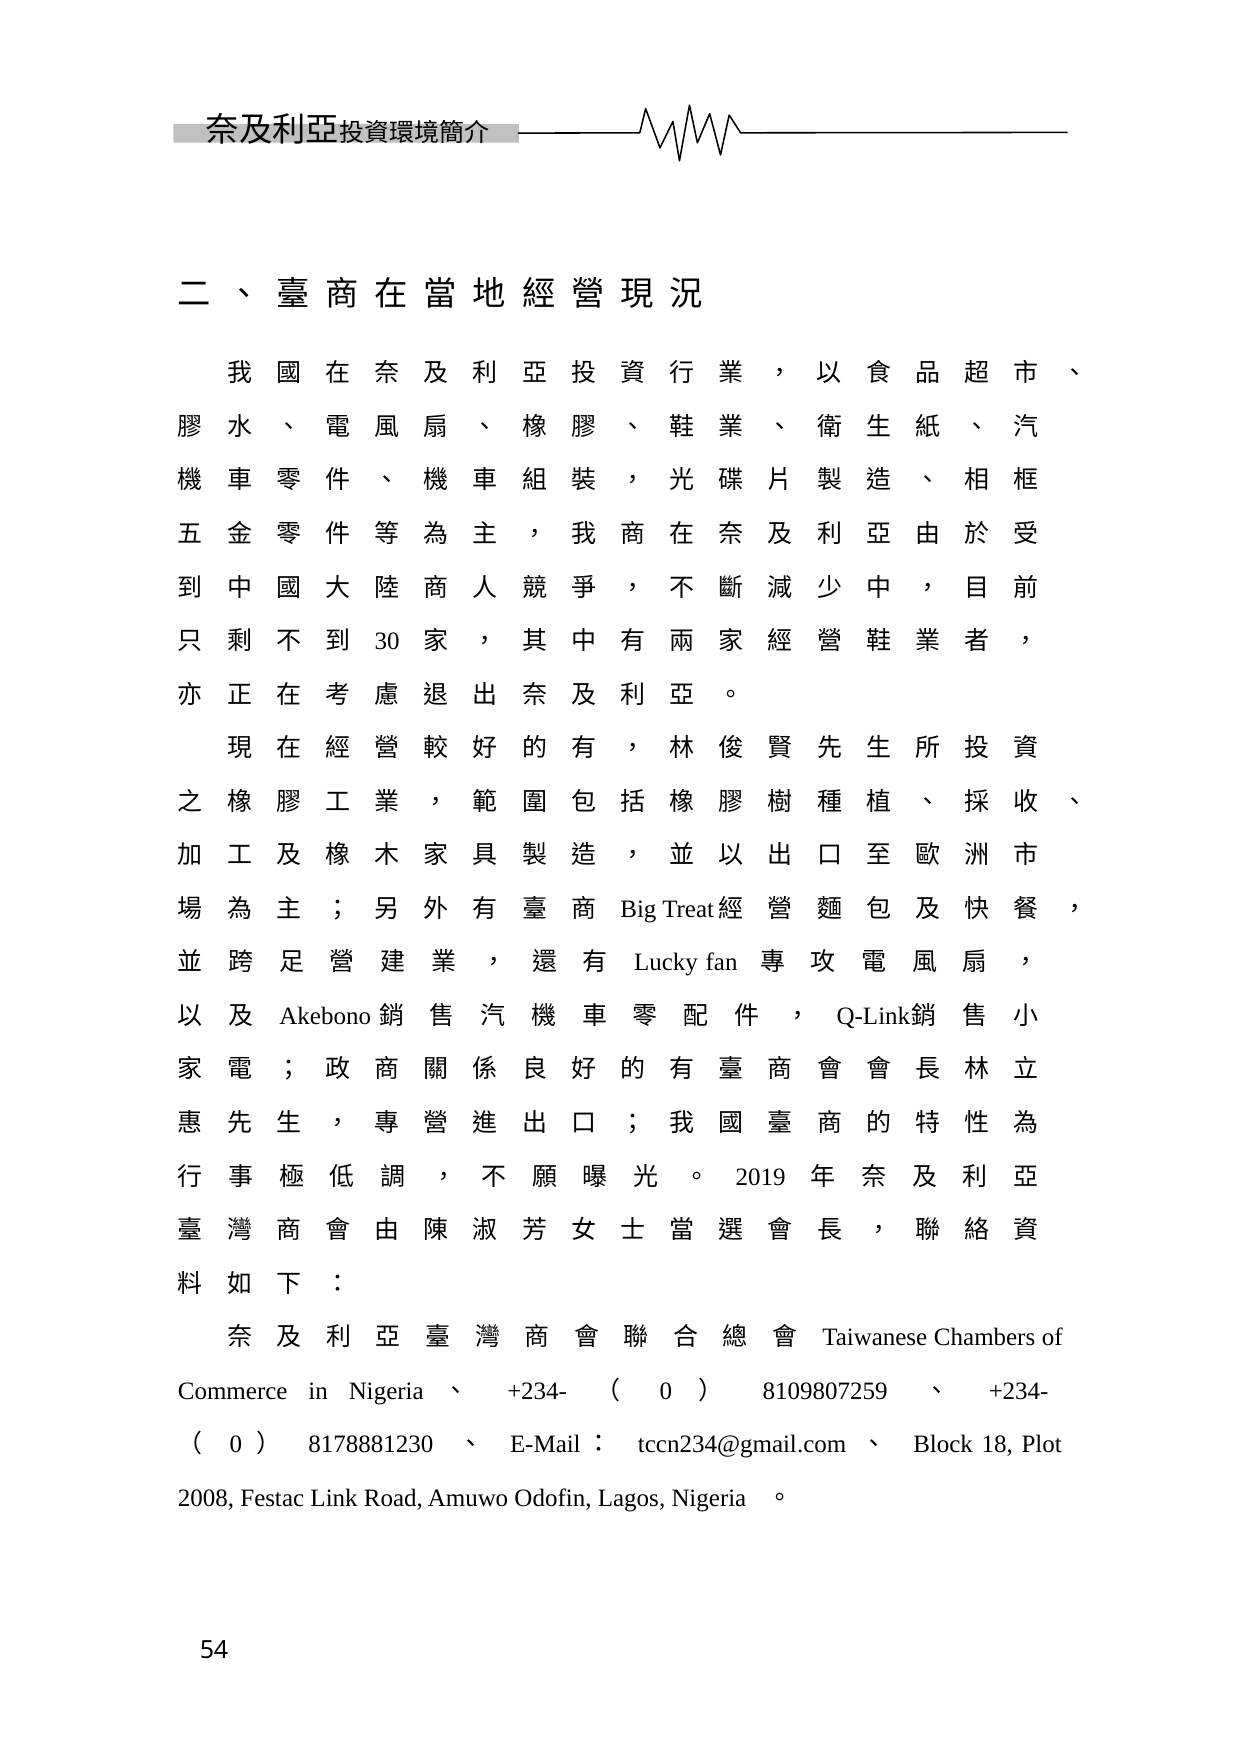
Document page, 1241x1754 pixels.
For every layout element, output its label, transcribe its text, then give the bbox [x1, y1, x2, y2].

text 二、臺商在當地經營現況 [178, 264, 1063, 317]
text 我國在奈及利亞投資行業，以食品超市、膠水、電風扇、橡膠、鞋業、衛生紙、汽機車零件、機車組裝，光碟片製造、相框五金零件等為主，我商在奈及利亞由於受到中國大陸商人競爭，不斷減少中，目前只剩不到30家，其中有兩家經營鞋業者，亦正在考慮退出奈及利亞。 [178, 344, 1063, 719]
text 現在經營較好的有，林俊賢先生所投資之橡膠工業，範圍包括橡膠樹種植、採收、加工及橡木家具製造，並以出口至歐洲市場為主；另外有臺商Big Treat經營麵包及快餐，並跨足營建業，還有Lucky fan專攻電風扇，以及Akebono銷售汽機車零配件，Q-Link銷售小家電；政商關係良好的有臺商會會長林立惠先生，專營進出口；我國臺商的特性為行事極低調，不願曝光。2019年奈及利亞臺灣商會由陳淑芳女士當選會長，聯絡資料如下： [178, 719, 1063, 1308]
text 奈及利亞臺灣商會聯合總會Taiwanese Chambers of Commerce in Nigeria、+234-（0）8109807259、+234-（0）8178881230、E-Mail：tccn234@gmail.com、Block 18, Plot 2008, Festac Link Road, Amuwo Odofin, Lagos, Nigeria。 [178, 1308, 1063, 1522]
